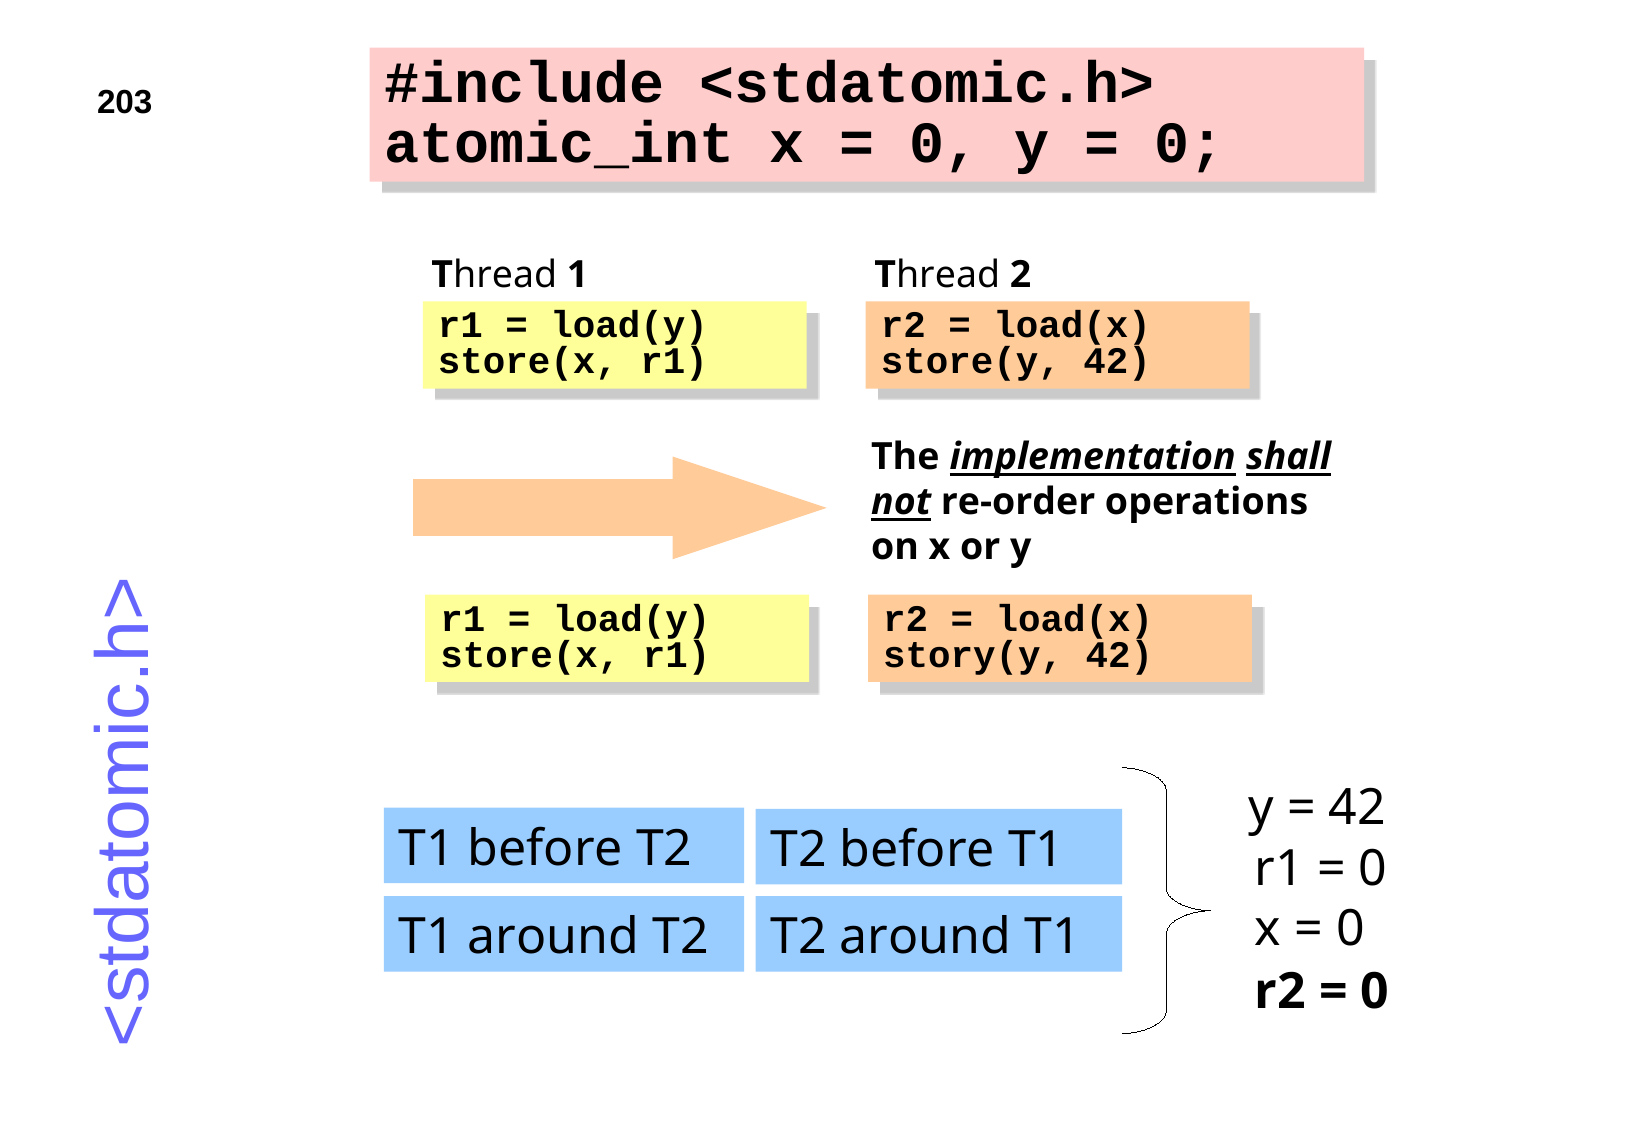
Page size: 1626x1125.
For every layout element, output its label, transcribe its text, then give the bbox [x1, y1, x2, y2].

text_box Thread 2 [859, 242, 1173, 303]
text_box r2 = 0 [1240, 951, 1412, 1027]
text_box r2 = load(x) story(y, 42) [868, 594, 1252, 682]
text_box r1 = load(y) store(x, r1) [422, 301, 807, 389]
text_box T1 around T2 [383, 896, 745, 972]
text_box T2 before T1 [755, 808, 1123, 885]
title [21, 29, 217, 1063]
text_box r2 = load(x) store(y, 42) [865, 301, 1250, 389]
text_box T2 around T1 [755, 896, 1123, 972]
text_box y = 42 [1234, 766, 1406, 843]
text_box r1 = load(y) store(x, r1) [425, 594, 810, 682]
text_box r1 = 0 x = 0 [1240, 828, 1412, 951]
text_box #include <stdatomic.h> atomic_int x = 0, y = 0; [369, 47, 1365, 182]
text_box The implementation shall not re-order operations on x or y [856, 424, 1359, 576]
text_box T1 before T2 [383, 807, 745, 884]
text_box Thread 1 [416, 242, 730, 303]
